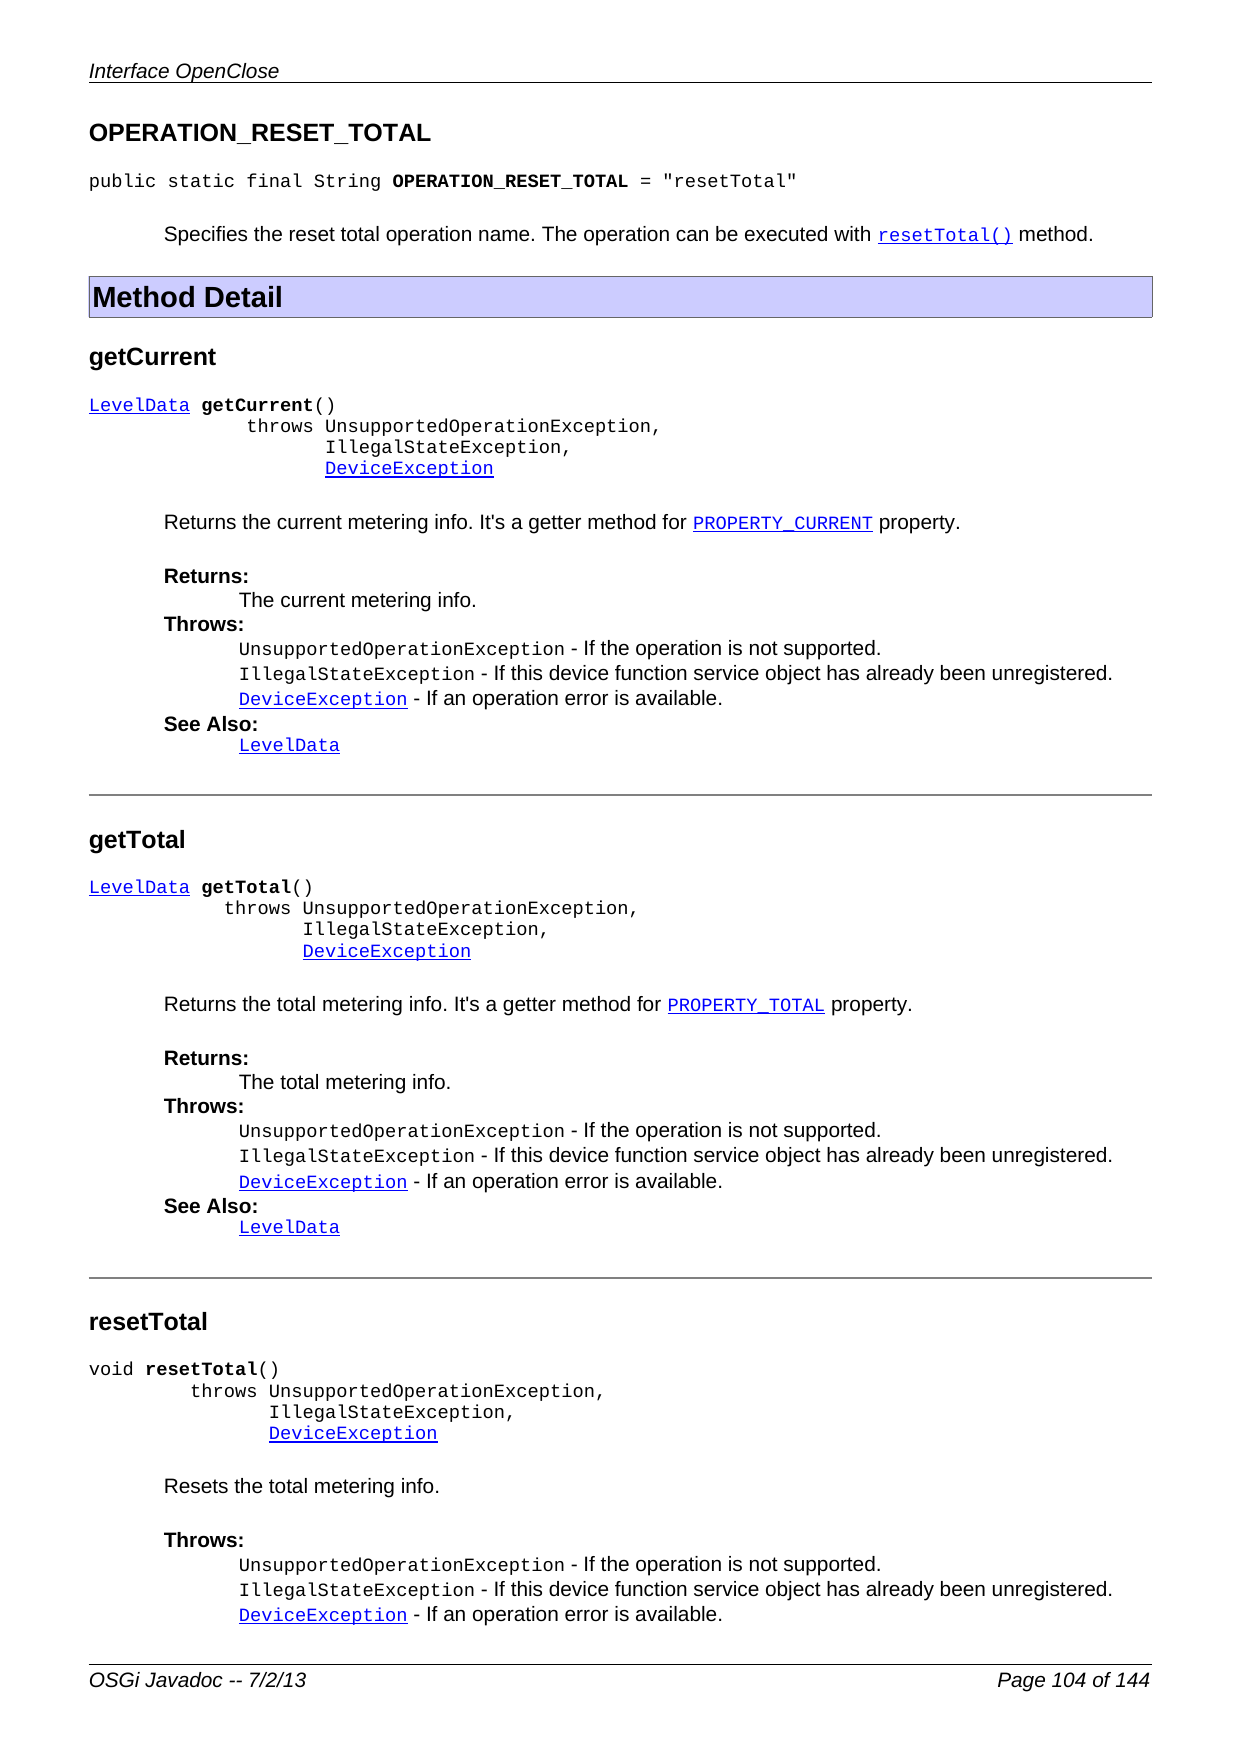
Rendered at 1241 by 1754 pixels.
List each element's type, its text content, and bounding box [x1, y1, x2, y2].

text UnsupportedOperationException - If the operation is not supported. [238, 1551, 1152, 1577]
text void resetTotal() throws UnsupportedOperationException, IllegalStateException, DeviceException [88, 1360, 1152, 1445]
text LevelData getCurrent() throws UnsupportedOperationException, IllegalStateException, DeviceException [88, 395, 1152, 480]
subtitle OPERATION_RESET_TOTAL [88, 118, 1152, 147]
text IllegalStateException - If this device function service object has already been unregistered. [238, 1577, 1152, 1602]
subtitle resetTotal [88, 1307, 1152, 1336]
text Throws: [163, 1094, 1152, 1118]
text Throws: [163, 1527, 1152, 1551]
text DeviceException - If an operation error is available. [238, 1602, 1152, 1627]
text Returns the current metering info. It's a getter method for PROPERTY_CURRENT property. [163, 509, 1152, 535]
text See Also: [163, 1194, 1152, 1218]
text DeviceException - If an operation error is available. [238, 686, 1152, 711]
text DeviceException - If an operation error is available. [238, 1168, 1152, 1194]
text Returns the total metering info. It's a getter method for PROPERTY_TOTAL property. [163, 992, 1152, 1017]
text public static final String OPERATION_RESET_TOTAL = "resetTotal" [88, 171, 1152, 193]
text LevelData [238, 735, 1152, 757]
text See Also: [163, 711, 1152, 735]
text The total metering info. [238, 1070, 1152, 1094]
subtitle Method Detail [90, 277, 1152, 317]
text UnsupportedOperationException - If the operation is not supported. [238, 636, 1152, 661]
text Throws: [163, 612, 1152, 636]
subtitle getCurrent [88, 342, 1152, 371]
text LevelData [238, 1218, 1152, 1239]
text IllegalStateException - If this device function service object has already been unregistered. [238, 661, 1152, 686]
text UnsupportedOperationException - If the operation is not supported. [238, 1118, 1152, 1143]
text Resets the total metering info. [163, 1474, 1152, 1498]
text Returns: [163, 564, 1152, 588]
text IllegalStateException - If this device function service object has already been unregistered. [238, 1143, 1152, 1168]
text The current metering info. [238, 588, 1152, 612]
text LevelData getTotal() throws UnsupportedOperationException, IllegalStateException, DeviceException [88, 878, 1152, 963]
text Specifies the reset total operation name. The operation can be executed with resetTotal() method. [163, 222, 1152, 247]
text Returns: [163, 1046, 1152, 1070]
subtitle getTotal [88, 825, 1152, 853]
